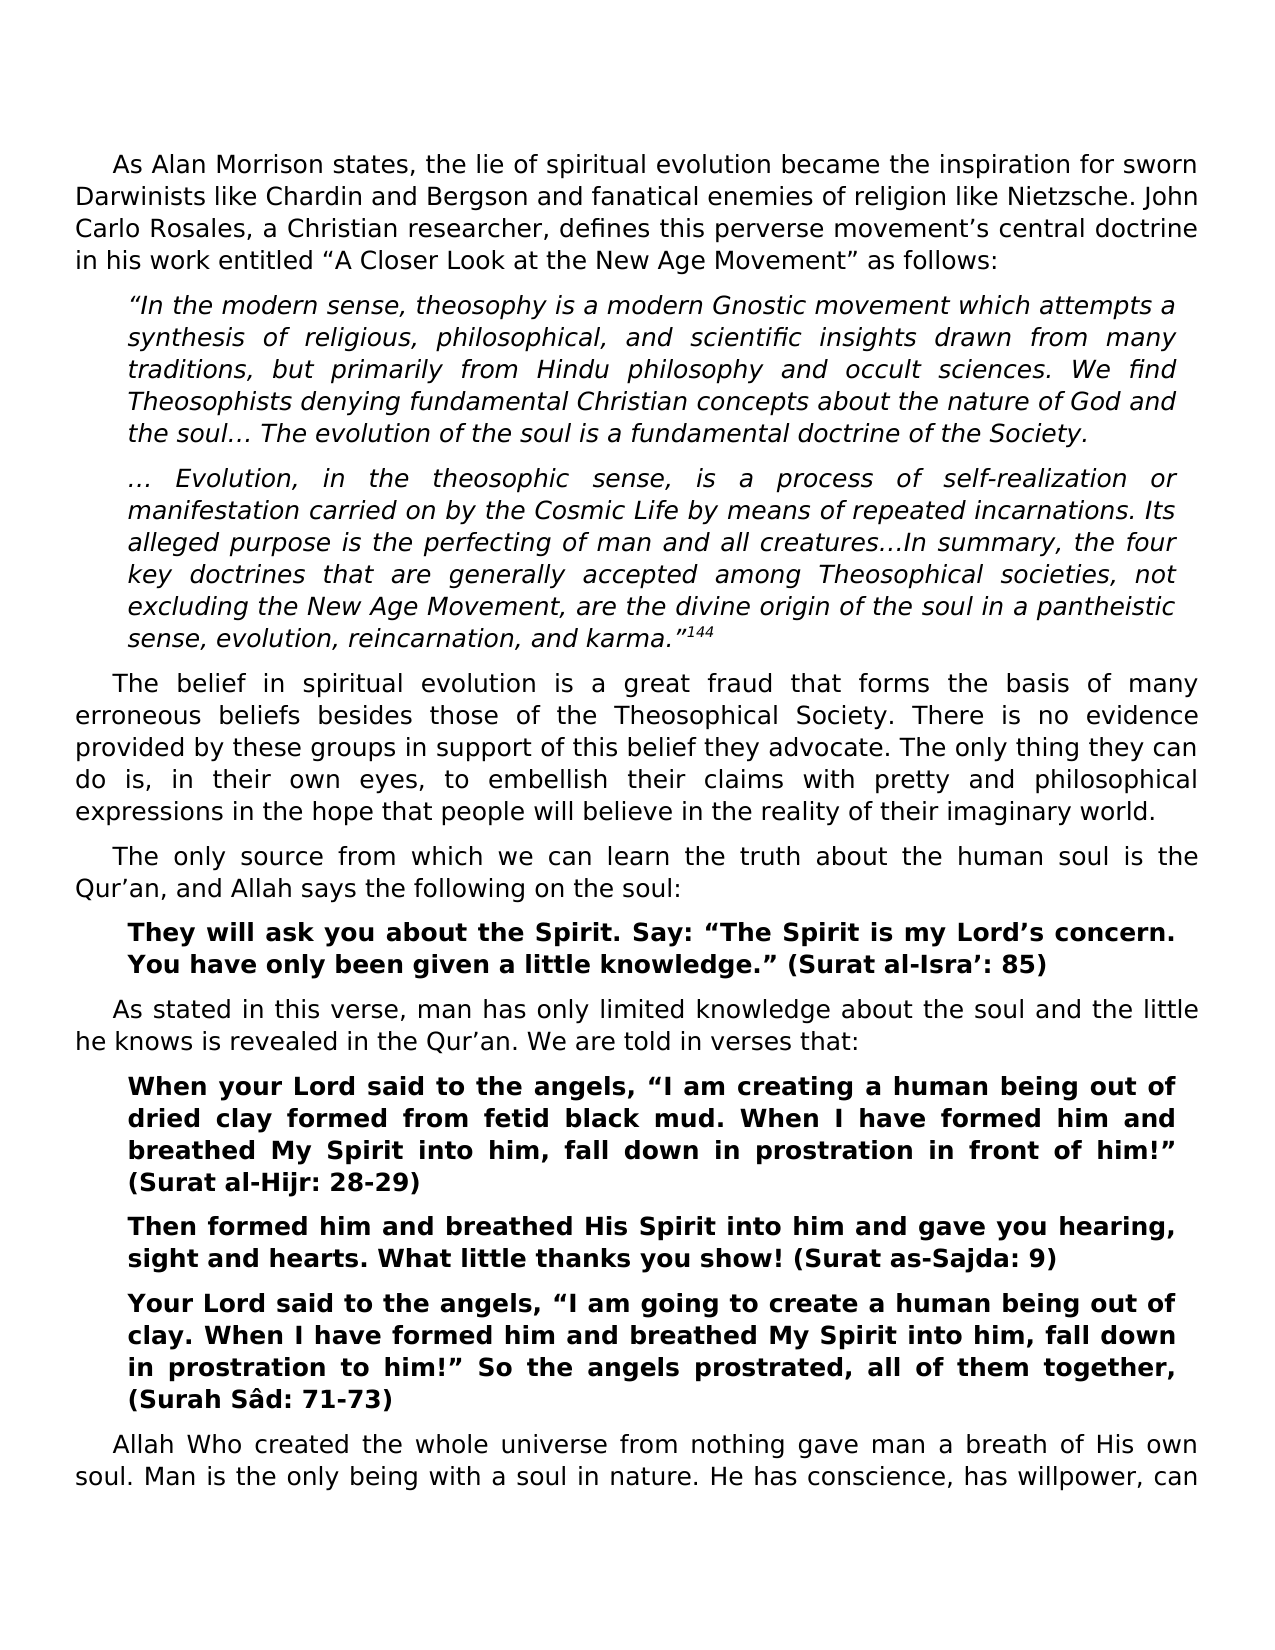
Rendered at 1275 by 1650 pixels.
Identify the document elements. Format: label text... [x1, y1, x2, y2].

text The belief in spiritual evolution is a great fraud that forms the basis of many erroneous beliefs besides those of the Theosophical Society. There is no evidence provided by these groups in support of this belief they advocate. The only thing they can do is, in their own eyes, to embellish their claims with pretty and philosophical expressions in the hope that people will believe in the reality of their imaginary world. [75, 669, 1200, 826]
text “In the modern sense, theosophy is a modern Gnostic movement which attempts a synthesis of religious, philosophical, and scientific insights drawn from many traditions, but primarily from Hindu philosophy and occult sciences. We find Theosophists denying fundamental Christian concepts about the nature of God and the soul… The evolution of the soul is a fundamental doctrine of the Society. [127, 291, 1177, 448]
text They will ask you about the Spirit. Say: “The Spirit is my Lord’s concern. You have only been given a little knowledge.” (Surat al-Isra’: 85) [127, 918, 1177, 979]
text Allah Who created the whole universe from nothing gave man a breath of His own soul. Man is the only being with a soul in nature. He has conscience, has willpower, can [75, 1430, 1200, 1491]
text As stated in this verse, man has only limited knowledge about the soul and the little he knows is revealed in the Qur’an. We are told in verses that: [75, 995, 1200, 1056]
text … Evolution, in the theosophic sense, is a process of self-realization or manifestation carried on by the Cosmic Life by means of repeated incarnations. Its alleged purpose is the perfecting of man and all creatures…In summary, the four key doctrines that are generally accepted among Theosophical societies, not excluding the New Age Movement, are the divine origin of the soul in a pantheistic sense, evolution, reincarnation, and karma.”144 [127, 464, 1177, 653]
text The only source from which we can learn the truth about the human soul is the Qur’an, and Allah says the following on the soul: [75, 842, 1200, 903]
text Your Lord said to the angels, “I am going to create a human being out of clay. When I have formed him and breathed My Spirit into him, fall down in prostration to him!” So the angels prostrated, all of them together, (Surah Sâd: 71-73) [127, 1289, 1177, 1414]
text As Alan Morrison states, the lie of spiritual evolution became the inspiration for sworn Darwinists like Chardin and Bergson and fanatical enemies of religion like Nietzsche. John Carlo Rosales, a Christian researcher, defines this perverse movement’s central doctrine in his work entitled “A Closer Look at the New Age Movement” as follows: [75, 150, 1200, 275]
text When your Lord said to the angels, “I am creating a human being out of dried clay formed from fetid black mud. When I have formed him and breathed My Spirit into him, fall down in prostration in front of him!” (Surat al-Hijr: 28-29) [127, 1072, 1177, 1197]
text Then formed him and breathed His Spirit into him and gave you hearing, sight and hearts. What little thanks you show! (Surat as-Sajda: 9) [127, 1212, 1177, 1274]
